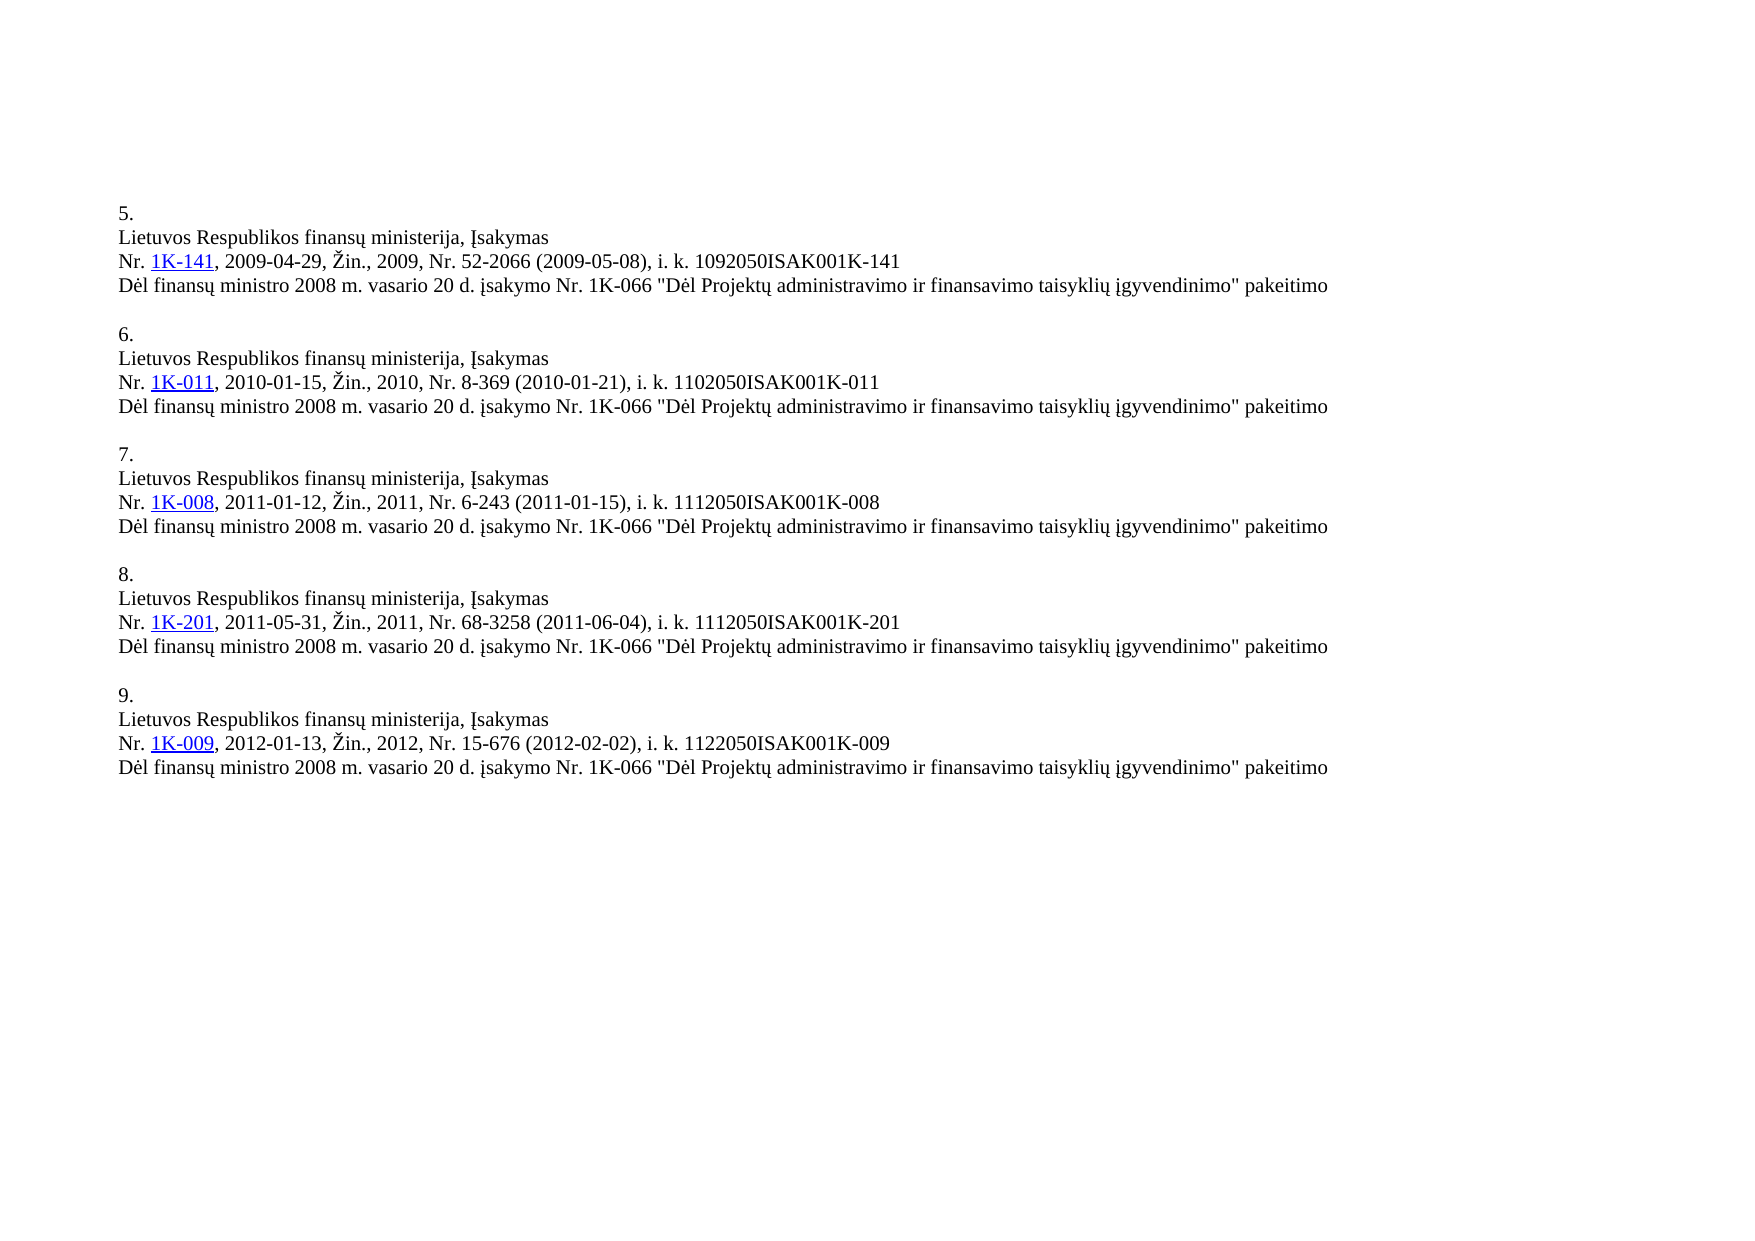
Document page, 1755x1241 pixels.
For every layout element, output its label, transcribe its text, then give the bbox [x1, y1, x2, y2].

text Lietuvos Respublikos finansų ministerija, Įsakymas [118, 707, 1636, 731]
text Nr. 1K-141, 2009-04-29, Žin., 2009, Nr. 52-2066 (2009-05-08), i. k. 1092050ISAK001K-141 [118, 249, 1636, 273]
text Lietuvos Respublikos finansų ministerija, Įsakymas [118, 225, 1636, 249]
text Nr. 1K-201, 2011-05-31, Žin., 2011, Nr. 68-3258 (2011-06-04), i. k. 1112050ISAK001K-201 [118, 610, 1636, 634]
text 7. [118, 442, 1636, 466]
text 9. [118, 682, 1636, 707]
text Nr. 1K-008, 2011-01-12, Žin., 2011, Nr. 6-243 (2011-01-15), i. k. 1112050ISAK001K-008 [118, 490, 1636, 514]
text Dėl finansų ministro 2008 m. vasario 20 d. įsakymo Nr. 1K-066 "Dėl Projektų administravimo ir finansavimo taisyklių įgyvendinimo" pakeitimo [118, 394, 1636, 418]
text Dėl finansų ministro 2008 m. vasario 20 d. įsakymo Nr. 1K-066 "Dėl Projektų administravimo ir finansavimo taisyklių įgyvendinimo" pakeitimo [118, 634, 1636, 658]
text 8. [118, 562, 1636, 586]
text Lietuvos Respublikos finansų ministerija, Įsakymas [118, 346, 1636, 370]
text Dėl finansų ministro 2008 m. vasario 20 d. įsakymo Nr. 1K-066 "Dėl Projektų administravimo ir finansavimo taisyklių įgyvendinimo" pakeitimo [118, 755, 1636, 779]
text 5. [118, 201, 1636, 225]
text 6. [118, 322, 1636, 346]
text Lietuvos Respublikos finansų ministerija, Įsakymas [118, 586, 1636, 610]
text Nr. 1K-009, 2012-01-13, Žin., 2012, Nr. 15-676 (2012-02-02), i. k. 1122050ISAK001K-009 [118, 731, 1636, 755]
text Lietuvos Respublikos finansų ministerija, Įsakymas [118, 466, 1636, 490]
text Dėl finansų ministro 2008 m. vasario 20 d. įsakymo Nr. 1K-066 "Dėl Projektų administravimo ir finansavimo taisyklių įgyvendinimo" pakeitimo [118, 273, 1636, 297]
text Nr. 1K-011, 2010-01-15, Žin., 2010, Nr. 8-369 (2010-01-21), i. k. 1102050ISAK001K-011 [118, 370, 1636, 394]
text Dėl finansų ministro 2008 m. vasario 20 d. įsakymo Nr. 1K-066 "Dėl Projektų administravimo ir finansavimo taisyklių įgyvendinimo" pakeitimo [118, 514, 1636, 538]
